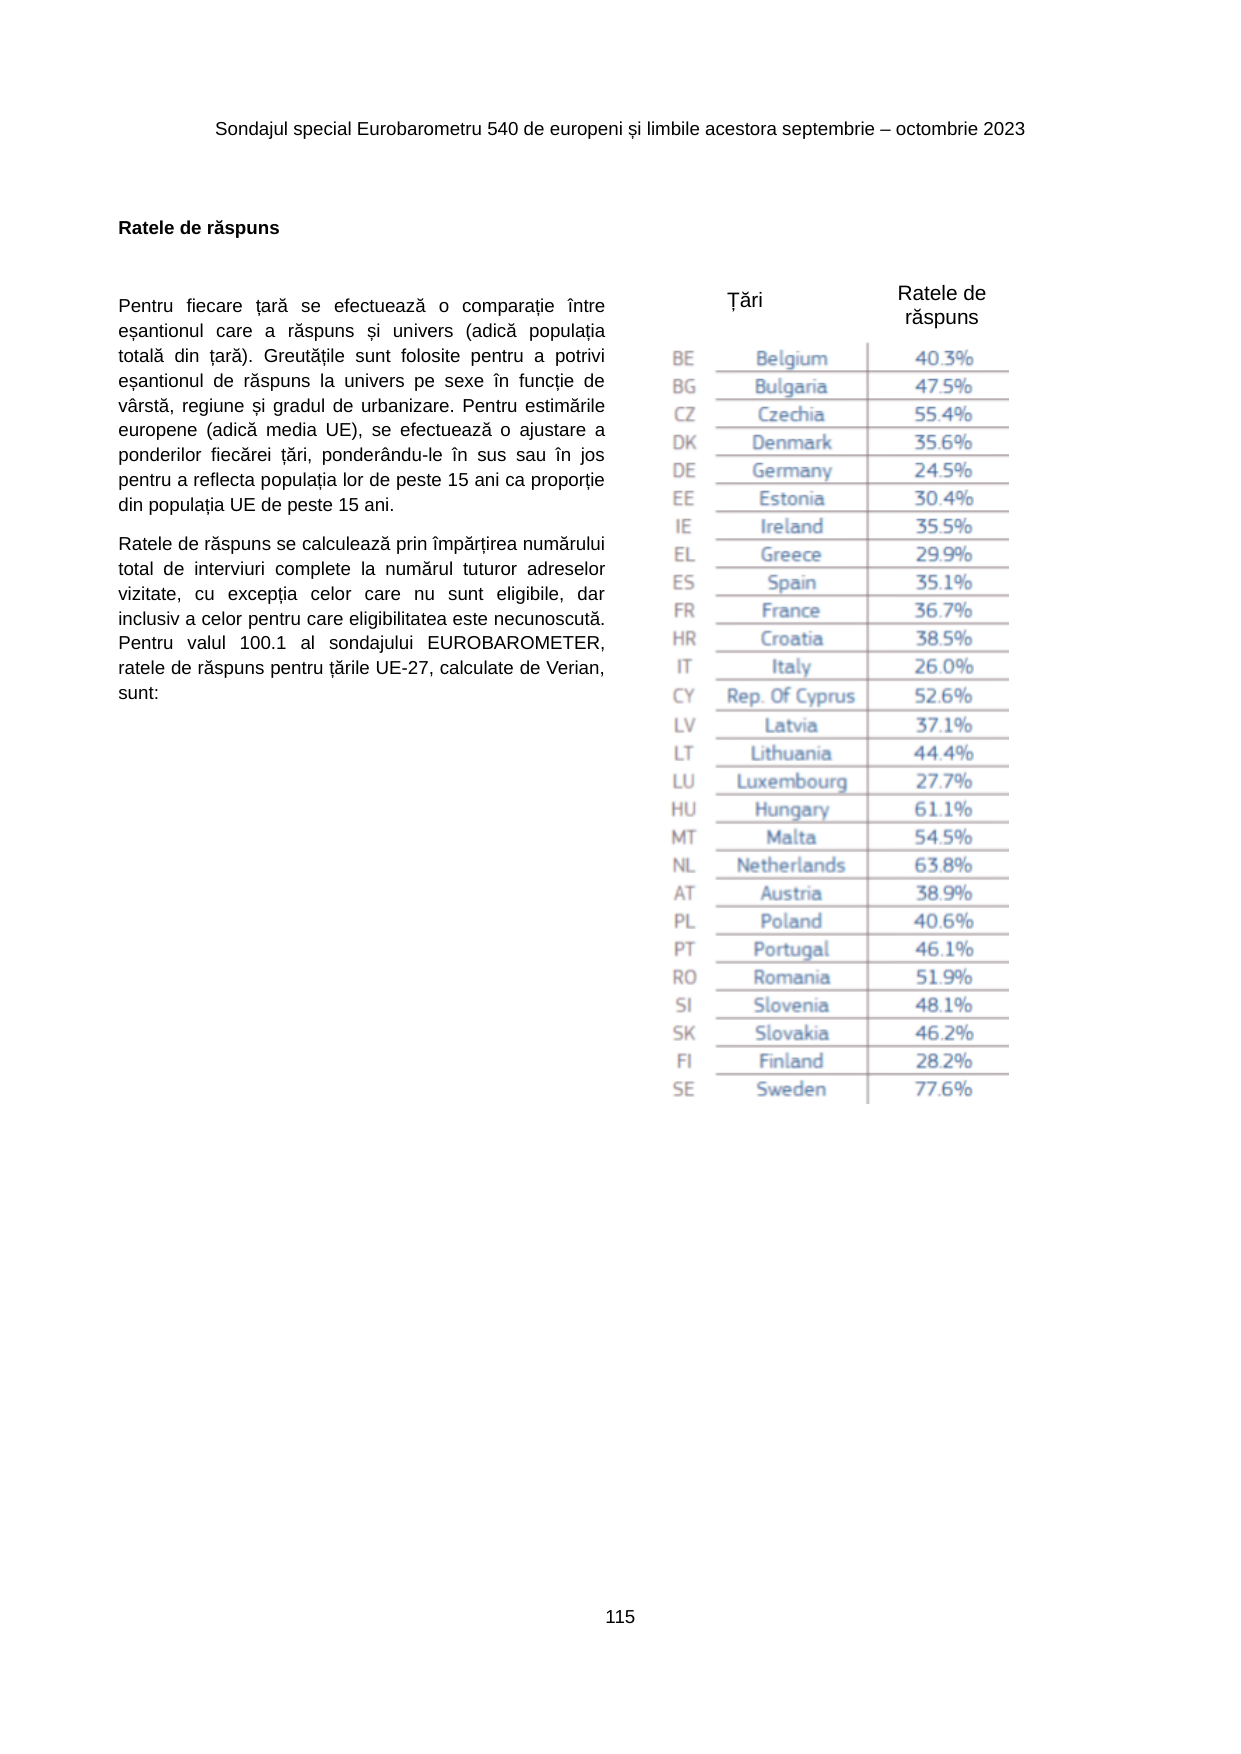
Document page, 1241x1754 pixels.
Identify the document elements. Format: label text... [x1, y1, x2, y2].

text Ratele de răspuns se calculează prin împărțirea numărului total de interviuri complete la numărul tuturor adreselor vizitate, cu excepția celor care nu sunt eligibile, dar inclusiv a celor pentru care eligibilitatea este necunoscută. Pentru valul 100.1 al sondajului EUROBAROMETER, ratele de răspuns pentru țările UE-27, calculate de Verian, sunt: [118, 533, 605, 703]
text Ratele de răspuns [118, 216, 605, 238]
picture [666, 330, 1009, 1104]
text Pentru fiecare țară se efectuează o comparație între eșantionul care a răspuns și univers (adică populația totală din țară). Greutățile sunt folosite pentru a potrivi eșantionul de răspuns la univers pe sexe în funcție de vârstă, regiune și gradul de urbanizare. Pentru estimările europene (adică media UE), se efectuează o ajustare a ponderilor fiecărei țări, ponderându-le în sus sau în jos pentru a reflecta populația lor de peste 15 ani ca proporție din populația UE de peste 15 ani. [118, 295, 605, 515]
